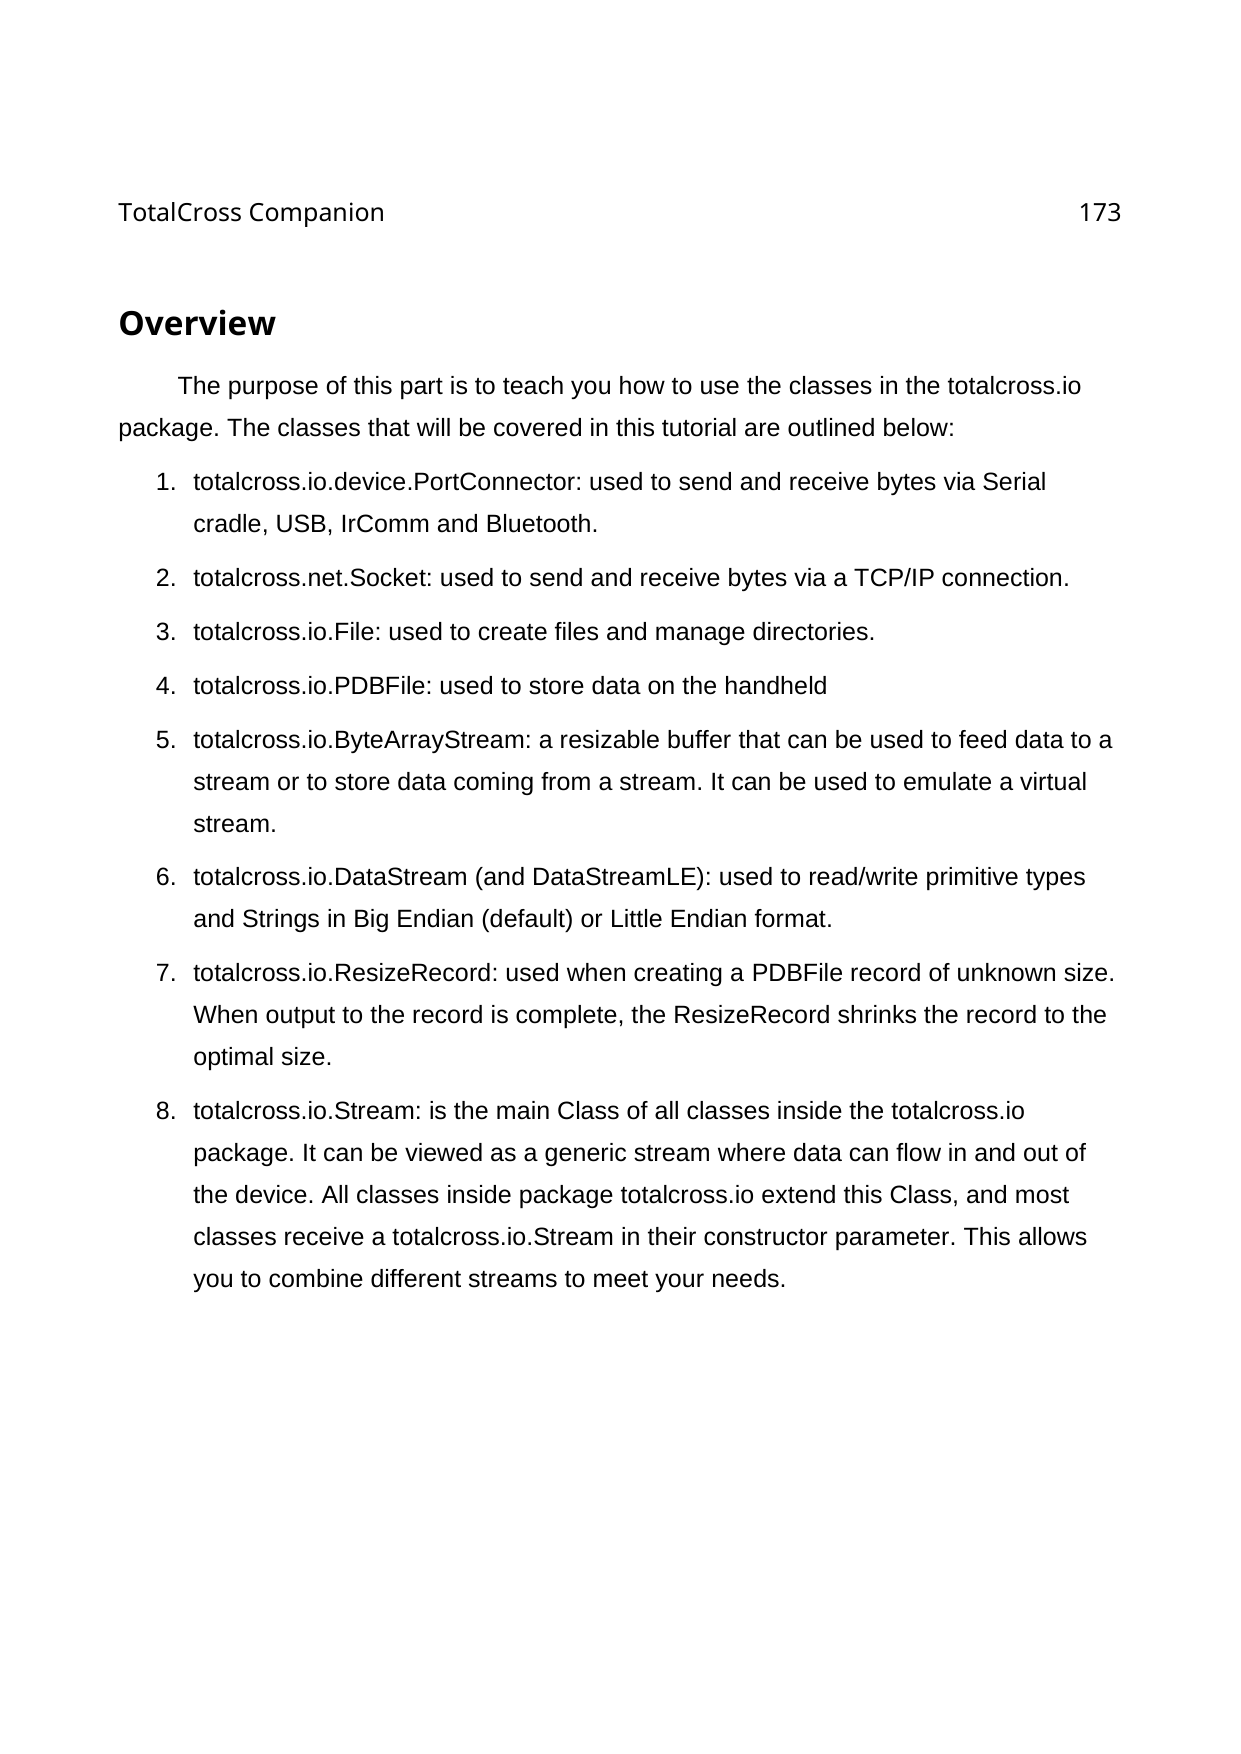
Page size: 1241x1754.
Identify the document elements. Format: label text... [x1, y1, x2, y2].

list totalcross.io.File: used to create files and manage directories. [156, 618, 1122, 646]
text The purpose of this part is to teach you how to use the classes in the totalcross.io package. The classes that will be covered in this tutorial are outlined below: [118, 372, 1122, 442]
list totalcross.io.PDBFile: used to store data on the handheld [156, 672, 1122, 700]
list totalcross.io.device.PortConnector: used to send and receive bytes via Serial cradle, USB, IrComm and Bluetooth. [156, 468, 1122, 538]
list totalcross.io.DataStream (and DataStreamLE): used to read/write primitive types and Strings in Big Endian (default) or Little Endian format. [156, 863, 1122, 933]
list totalcross.io.ResizeRecord: used when creating a PDBFile record of unknown size. When output to the record is complete, the ResizeRecord shrinks the record to the optimal size. [156, 959, 1122, 1071]
list totalcross.io.ByteArrayStream: a resizable buffer that can be used to feed data to a stream or to store data coming from a stream. It can be used to emulate a virtual stream. [156, 726, 1122, 837]
subtitle Overview [118, 300, 1122, 346]
list totalcross.io.Stream: is the main Class of all classes inside the totalcross.io package. It can be viewed as a generic stream where data can flow in and out of the device. All classes inside package totalcross.io extend this Class, and most classes receive a totalcross.io.Stream in their constructor parameter. This allows you to combine different streams to meet your needs. [156, 1097, 1122, 1293]
list totalcross.net.Socket: used to send and receive bytes via a TCP/IP connection. [156, 564, 1122, 592]
